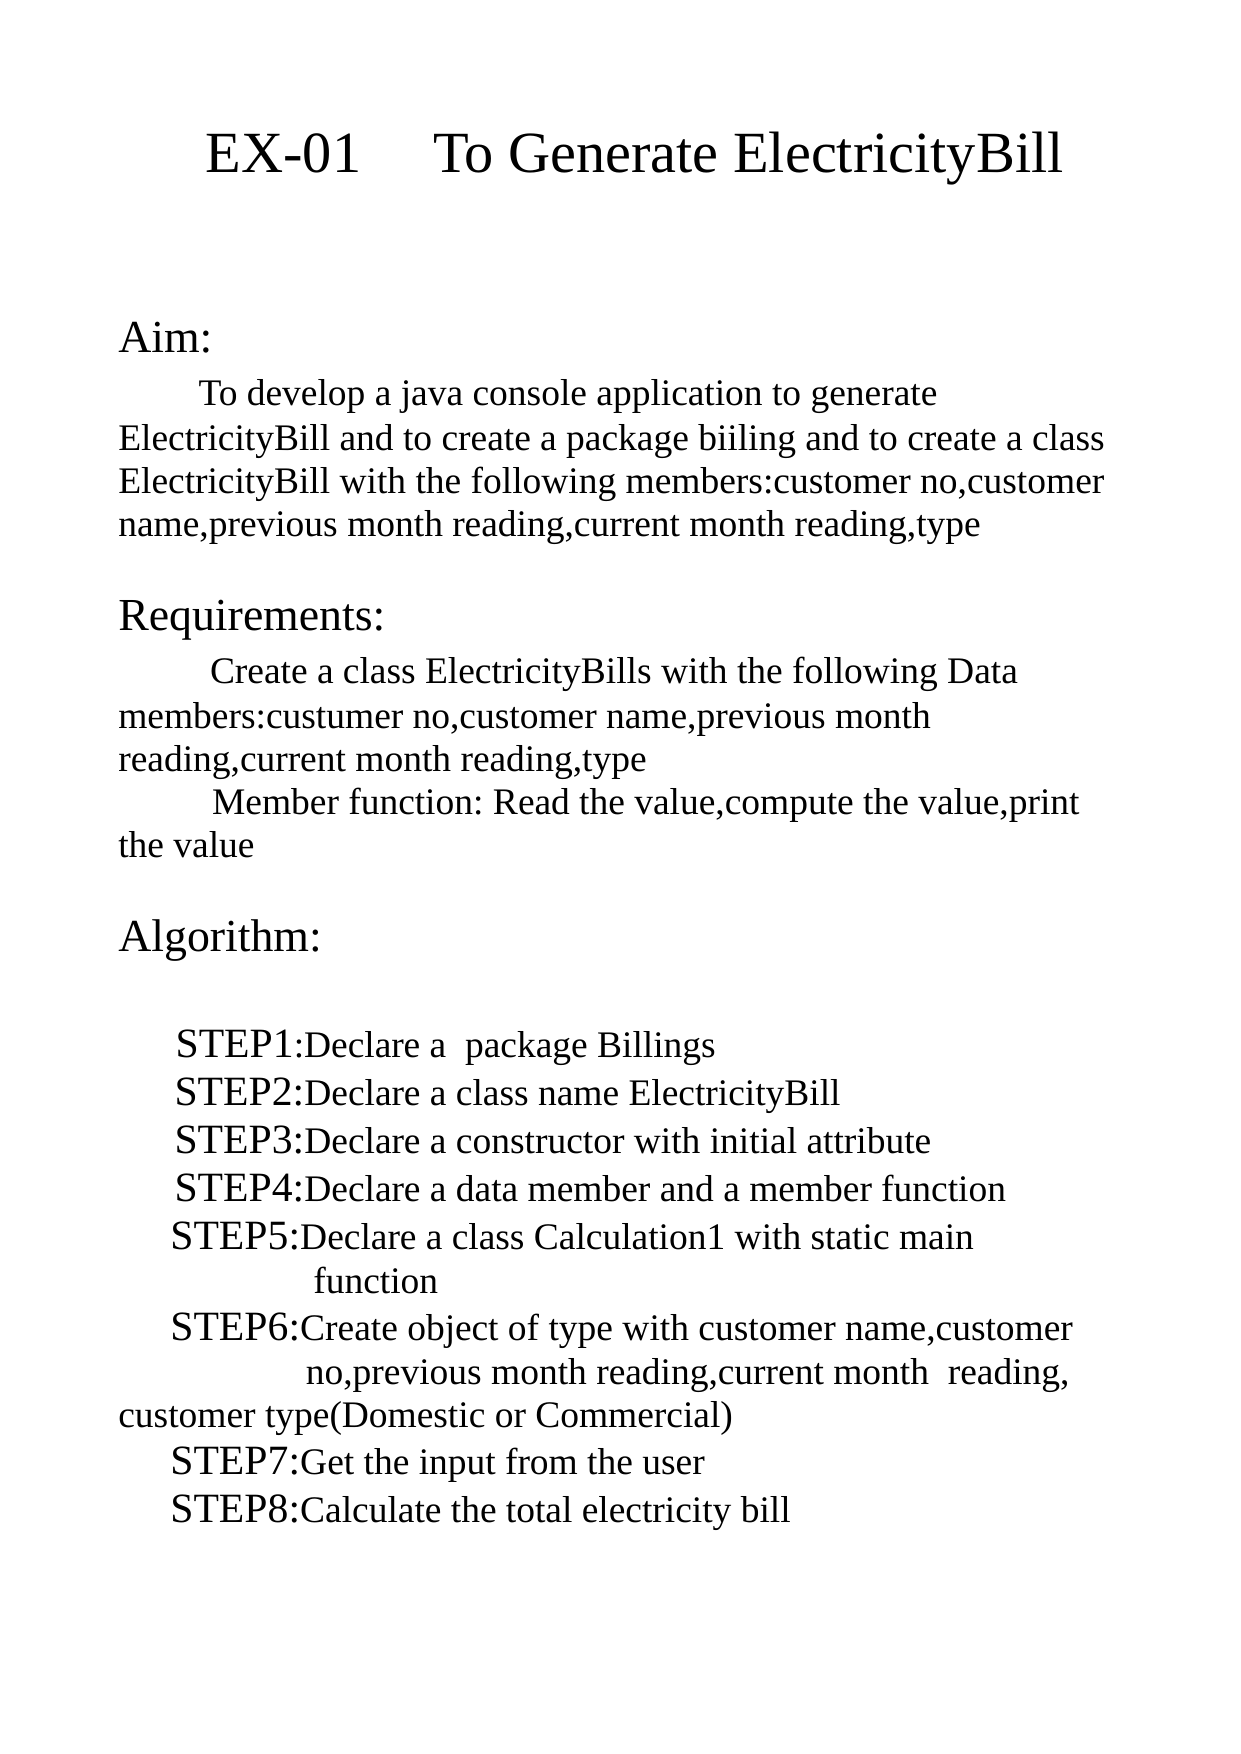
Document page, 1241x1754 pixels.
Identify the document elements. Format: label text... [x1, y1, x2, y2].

text STEP2:Declare a class name ElectricityBill [118, 1067, 1122, 1115]
text Algorithm: [118, 909, 1122, 961]
text STEP8:Calculate the total electricity bill [118, 1484, 1122, 1532]
text Aim: [118, 310, 1122, 362]
text STEP1:Declare a package Billings [118, 1014, 1122, 1067]
text Requirements: [118, 588, 1122, 640]
text STEP7:Get the input from the user [118, 1436, 1122, 1484]
text STEP5:Declare a class Calculation1 with static main function [118, 1211, 1122, 1302]
text no,previous month reading,current month reading, customer type(Domestic or Commercial) [118, 1349, 1122, 1436]
text STEP3:Declare a constructor with initial attribute [118, 1115, 1122, 1163]
text EX-01 To Generate ElectricityBill [118, 118, 1122, 185]
text STEP4:Declare a data member and a member function [118, 1163, 1122, 1211]
text Create a class ElectricityBills with the following Data members:custumer no,customer name,previous month reading,current month reading,type [118, 640, 1122, 779]
text Member function: Read the value,compute the value,print the value [118, 779, 1122, 866]
text STEP6:Create object of type with customer name,customer [118, 1302, 1122, 1349]
text To develop a java console application to generate ElectricityBill and to create a package biiling and to create a class ElectricityBill with the following members:customer no,customer name,previous month reading,current month reading,type [118, 362, 1122, 544]
